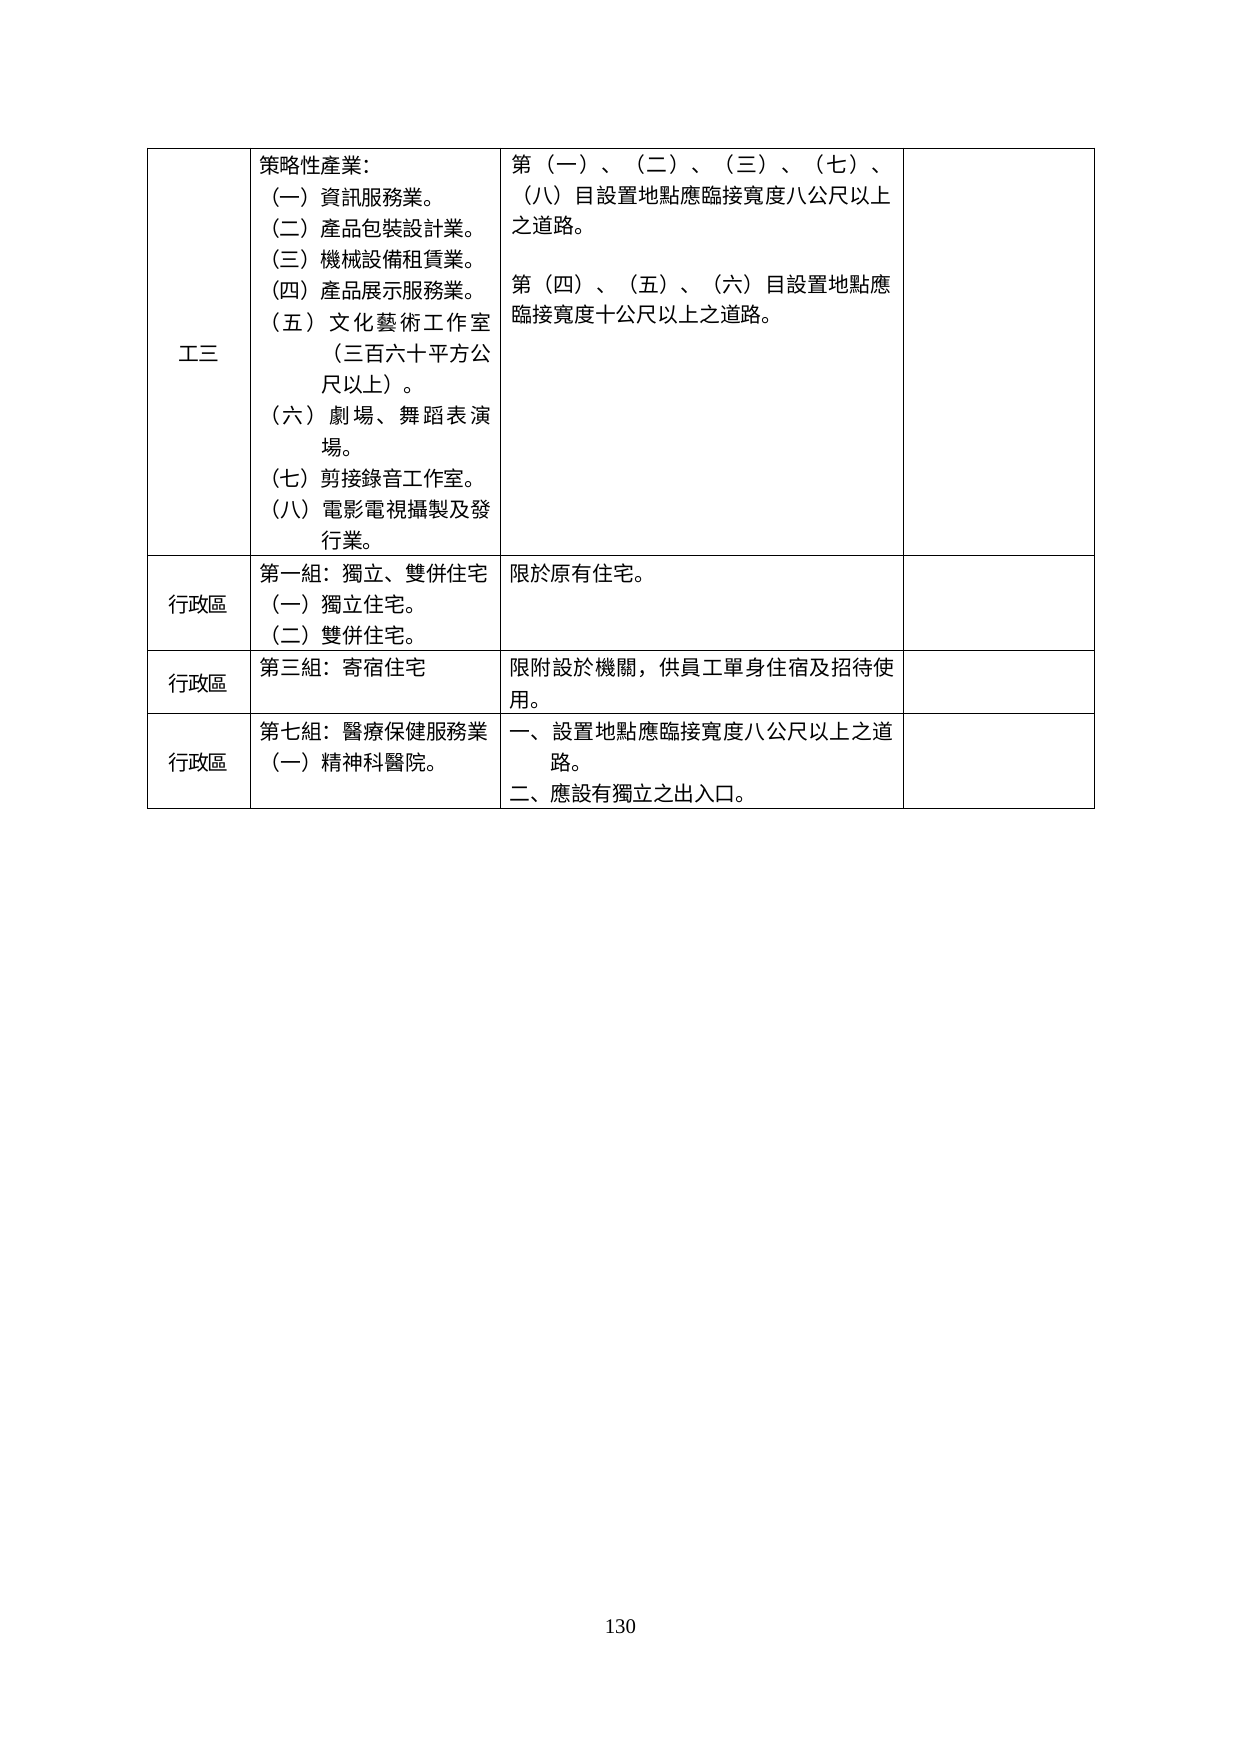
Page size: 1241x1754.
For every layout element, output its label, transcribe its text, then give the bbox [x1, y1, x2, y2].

table_cell 行政區 [148, 651, 250, 713]
table_cell 第一組：獨立、雙併住宅 （一）獨立住宅。 （二）雙併住宅。 [251, 556, 500, 650]
table_cell [904, 714, 1094, 808]
table_cell 第三組：寄宿住宅 [251, 651, 500, 713]
table_cell [904, 556, 1094, 650]
table_cell [904, 651, 1094, 713]
table_cell 一、設置地點應臨接寬度八公尺以上之道路。 二、應設有獨立之出入口。 [501, 714, 903, 808]
table_cell 行政區 [148, 714, 250, 808]
table_cell 第七組：醫療保健服務業 （一）精神科醫院。 [251, 714, 500, 808]
table_cell 限於原有住宅。 [501, 556, 903, 650]
table_cell 第（一）、（二）、（三）、（七）、（八）目設置地點應臨接寬度八公尺以上之道路。 第（四）、（五）、（六）目設置地點應臨接寬度十公尺以上之道路。 [501, 149, 903, 555]
table_cell 策略性產業： （一）資訊服務業。 （二）產品包裝設計業。 （三）機械設備租賃業。 （四）產品展示服務業。 （五）文化藝術工作室（三百六十平方公尺以上）。 （六）劇場、舞蹈表演場。 （七）剪接錄音工作室。 （八）電影電視攝製及發行業。 [251, 149, 500, 555]
table_cell 行政區 [148, 556, 250, 650]
table_cell 限附設於機關，供員工單身住宿及招待使用。 [501, 651, 903, 713]
table_cell [904, 149, 1094, 555]
table_cell 工三 [148, 149, 250, 555]
